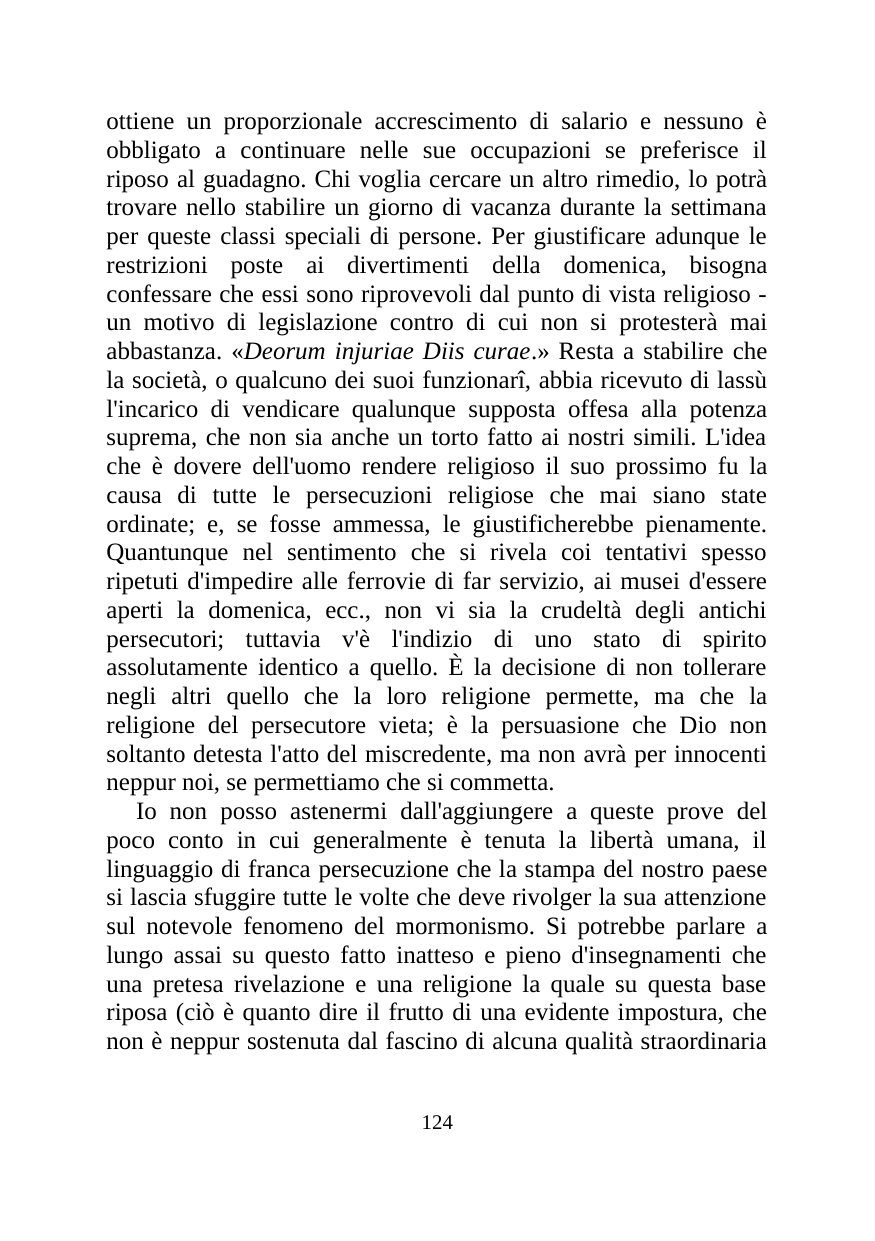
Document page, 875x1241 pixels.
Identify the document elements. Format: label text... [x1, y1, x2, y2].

text ottiene un proporzionale accrescimento di salario e nessuno è obbligato a continuare nelle sue occupazioni se preferisce il riposo al guadagno. Chi voglia cercare un altro rimedio, lo potrà trovare nello stabilire un giorno di vacanza durante la settimana per queste classi speciali di persone. Per giustificare adunque le restrizioni poste ai divertimenti della domenica, bisogna confessare che essi sono riprovevoli dal punto di vista religioso - un motivo di legislazione contro di cui non si protesterà mai abbastanza. «Deorum injuriae Diis curae.» Resta a stabilire che la società, o qualcuno dei suoi funzionarî, abbia ricevuto di lassù l'incarico di vendicare qualunque supposta offesa alla potenza suprema, che non sia anche un torto fatto ai nostri simili. L'idea che è dovere dell'uomo rendere religioso il suo prossimo fu la causa di tutte le persecuzioni religiose che mai siano state ordinate; e, se fosse ammessa, le giustificherebbe pienamente. Quantunque nel sentimento che si rivela coi tentativi spesso ripetuti d'impedire alle ferrovie di far servizio, ai musei d'essere aperti la domenica, ecc., non vi sia la crudeltà degli antichi persecutori; tuttavia v'è l'indizio di uno stato di spirito assolutamente identico a quello. È la decisione di non tollerare negli altri quello che la loro religione permette, ma che la religione del persecutore vieta; è la persuasione che Dio non soltanto detesta l'atto del miscredente, ma non avrà per innocenti neppur noi, se permettiamo che si commetta. [106, 106, 768, 796]
text Io non posso astenermi dall'aggiungere a queste prove del poco conto in cui generalmente è tenuta la libertà umana, il linguaggio di franca persecuzione che la stampa del nostro paese si lascia sfuggire tutte le volte che deve rivolger la sua attenzione sul notevole fenomeno del mormonismo. Si potrebbe parlare a lungo assai su questo fatto inatteso e pieno d'insegnamenti che una pretesa rivelazione e una religione la quale su questa base riposa (ciò è quanto dire il frutto di una evidente impostura, che non è neppur sostenuta dal fascino di alcuna qualità straordinaria [106, 796, 768, 1055]
